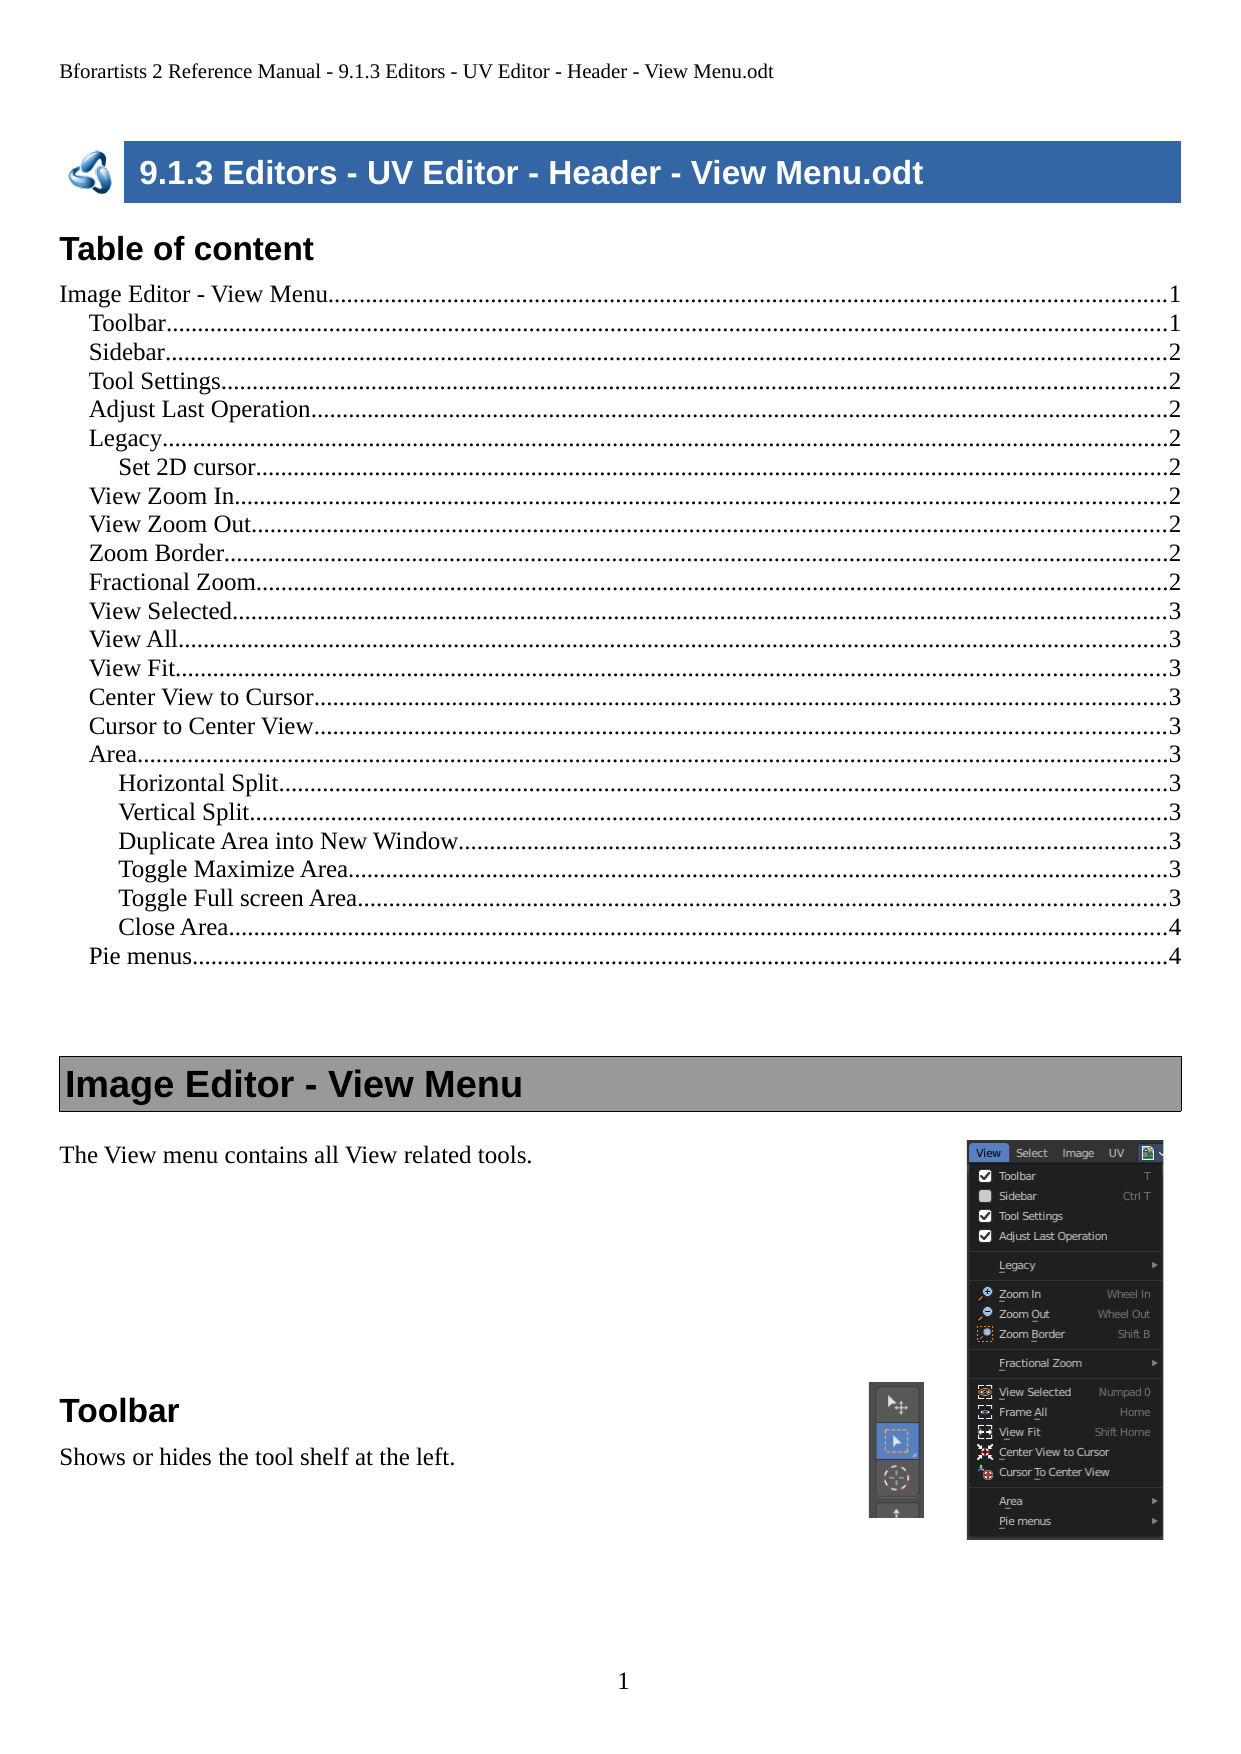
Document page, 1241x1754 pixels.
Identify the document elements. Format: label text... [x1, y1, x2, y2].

text Tool Settings 2 [88, 366, 1181, 394]
text Center View to Cursor 3 [88, 682, 1181, 711]
subtitle [1164, 1391, 1181, 1430]
picture [966, 1140, 1164, 1540]
text Toggle Full screen Area 3 [118, 883, 1181, 912]
picture [65, 147, 114, 197]
text Toolbar 1 [88, 308, 1181, 337]
text Legacy 2 [88, 423, 1181, 452]
subtitle Toolbar [59, 1391, 868, 1430]
text Vertical Split 3 [118, 797, 1181, 826]
text Horizontal Split 3 [118, 768, 1181, 797]
text View Selected 3 [88, 596, 1181, 624]
text View Zoom In 2 [88, 481, 1181, 509]
text Pie menus 4 [88, 941, 1181, 969]
text Shows or hides the tool shelf at the left. [59, 1442, 868, 1471]
text Sidebar 2 [88, 337, 1181, 366]
table_header 9.1.3 Editors - UV Editor - Header - View Menu.odt [124, 141, 1181, 203]
text View Zoom Out 2 [88, 509, 1181, 538]
subtitle [924, 1391, 966, 1430]
text Image Editor - View Menu 1 [59, 279, 1181, 308]
text View All 3 [88, 624, 1181, 653]
text [924, 1442, 966, 1471]
text Toggle Maximize Area 3 [118, 854, 1181, 883]
text Close Area 4 [118, 912, 1181, 941]
table_header [59, 141, 124, 203]
subtitle Table of content [59, 228, 1181, 267]
text The View menu contains all View related tools. [59, 1140, 966, 1168]
picture [868, 1382, 924, 1518]
text Adjust Last Operation 2 [88, 394, 1181, 423]
table_header Image Editor - View Menu [60, 1057, 1181, 1111]
text Set 2D cursor 2 [118, 452, 1181, 481]
text Zoom Border 2 [88, 538, 1181, 567]
text Fractional Zoom 2 [88, 567, 1181, 596]
text Area 3 [88, 739, 1181, 768]
text View Fit 3 [88, 653, 1181, 682]
text Cursor to Center View 3 [88, 711, 1181, 739]
text Duplicate Area into New Window 3 [118, 826, 1181, 854]
